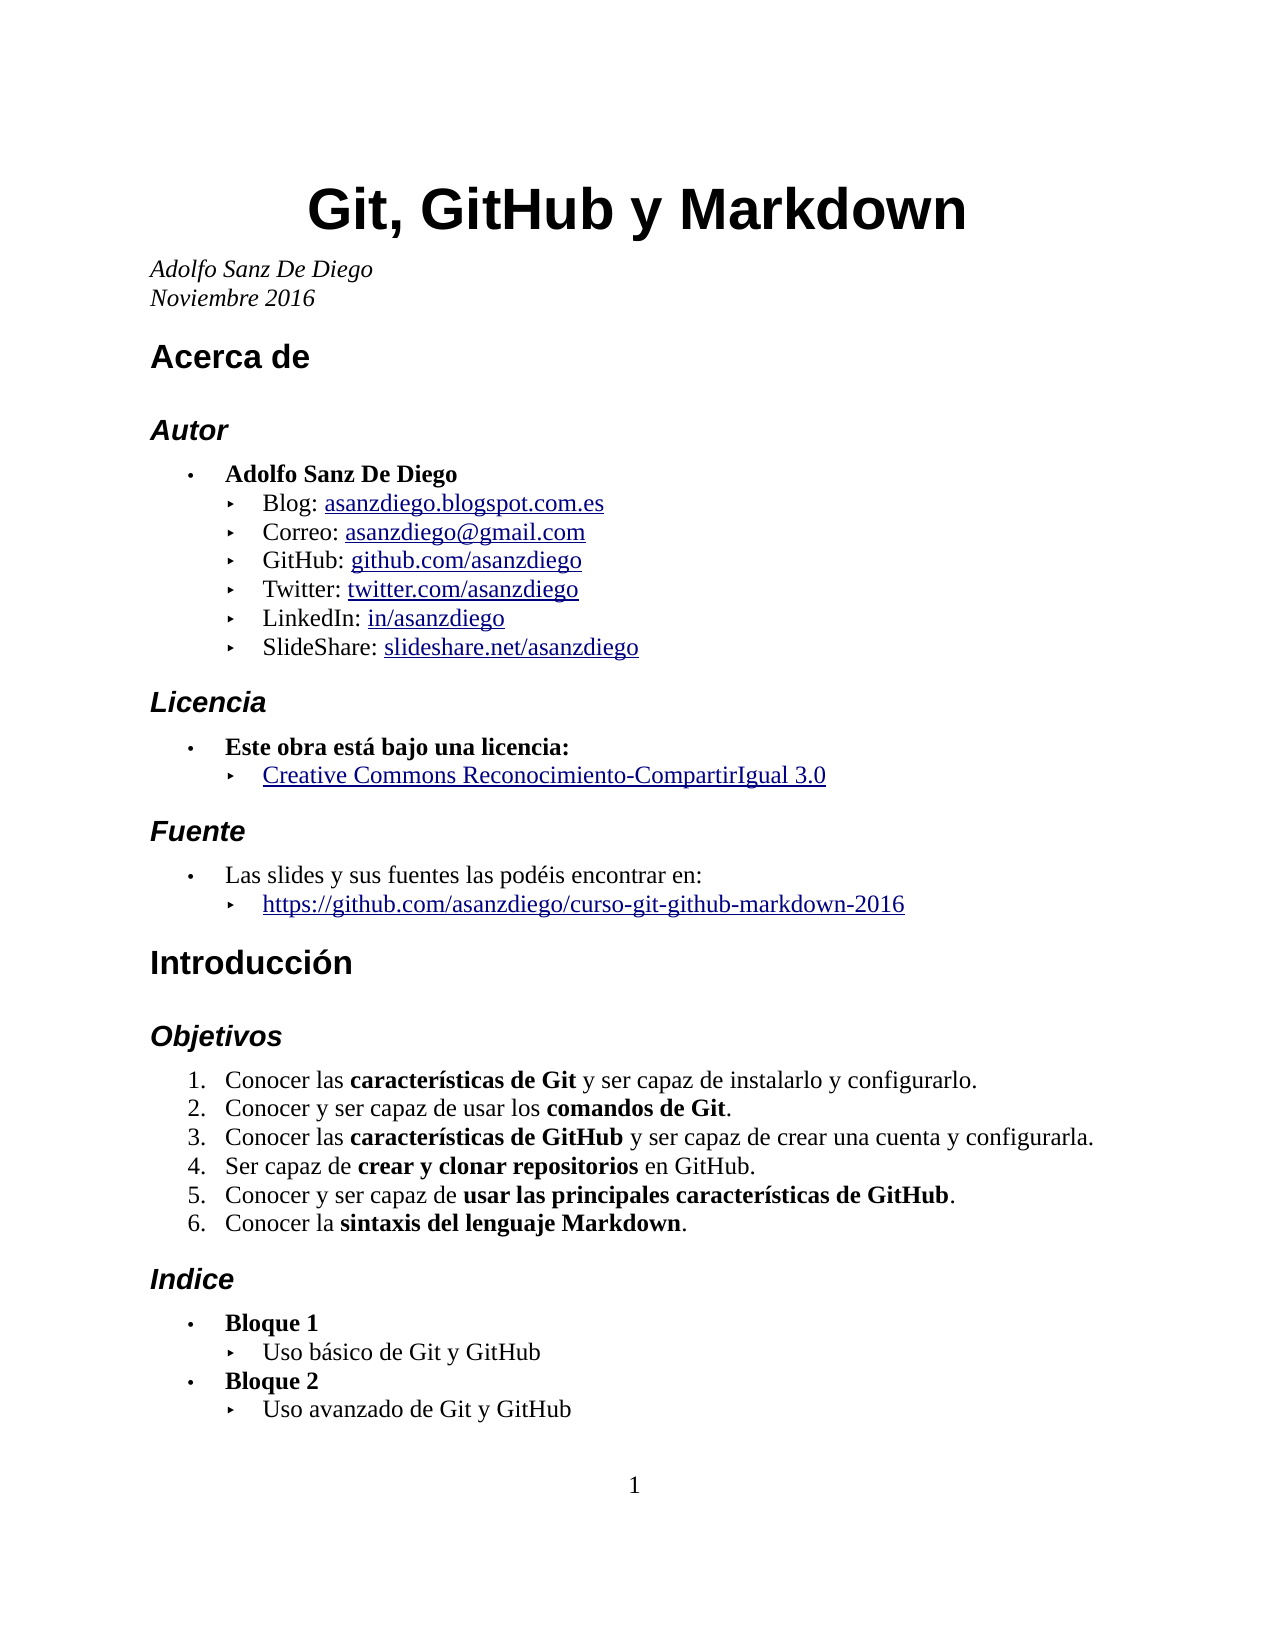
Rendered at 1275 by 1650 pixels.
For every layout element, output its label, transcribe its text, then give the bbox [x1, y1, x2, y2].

text Noviembre 2016 [150, 283, 1125, 312]
subtitle Introducción [150, 943, 1125, 981]
list Conocer las características de GitHub y ser capaz de crear una cuenta y configurarla. [187, 1122, 1125, 1151]
list LinkedIn: in/asanzdiego [225, 603, 1125, 632]
list https://github.com/asanzdiego/curso-git-github-markdown-2016 [225, 889, 1125, 918]
list Blog: asanzdiego.blogspot.com.es [225, 488, 1125, 517]
text Adolfo Sanz De Diego [150, 254, 1125, 283]
list Conocer la sintaxis del lenguaje Markdown. [187, 1208, 1125, 1237]
list Conocer y ser capaz de usar las principales características de GitHub. [187, 1180, 1125, 1208]
subtitle Licencia [150, 686, 1125, 719]
list GitHub: github.com/asanzdiego [225, 546, 1125, 574]
list Bloque 2 [187, 1366, 1125, 1394]
list Correo: asanzdiego@gmail.com [225, 517, 1125, 546]
list Twitter: twitter.com/asanzdiego [225, 574, 1125, 603]
subtitle Indice [150, 1262, 1125, 1296]
title Git, GitHub y Markdown [150, 175, 1125, 242]
list Las slides y sus fuentes las podéis encontrar en: [187, 860, 1125, 889]
list Creative Commons Reconocimiento-CompartirIgual 3.0 [225, 760, 1125, 789]
list Ser capaz de crear y clonar repositorios en GitHub. [187, 1151, 1125, 1180]
subtitle Objetivos [150, 1019, 1125, 1052]
list Conocer las características de Git y ser capaz de instalarlo y configurarlo. [187, 1065, 1125, 1093]
list Uso básico de Git y GitHub [225, 1337, 1125, 1366]
list Conocer y ser capaz de usar los comandos de Git. [187, 1093, 1125, 1122]
subtitle Autor [150, 413, 1125, 447]
list Uso avanzado de Git y GitHub [225, 1394, 1125, 1423]
subtitle Acerca de [150, 337, 1125, 376]
subtitle Fuente [150, 814, 1125, 848]
list Este obra está bajo una licencia: [187, 732, 1125, 760]
list Adolfo Sanz De Diego [187, 459, 1125, 488]
list SlideShare: slideshare.net/asanzdiego [225, 632, 1125, 661]
list Bloque 1 [187, 1308, 1125, 1337]
